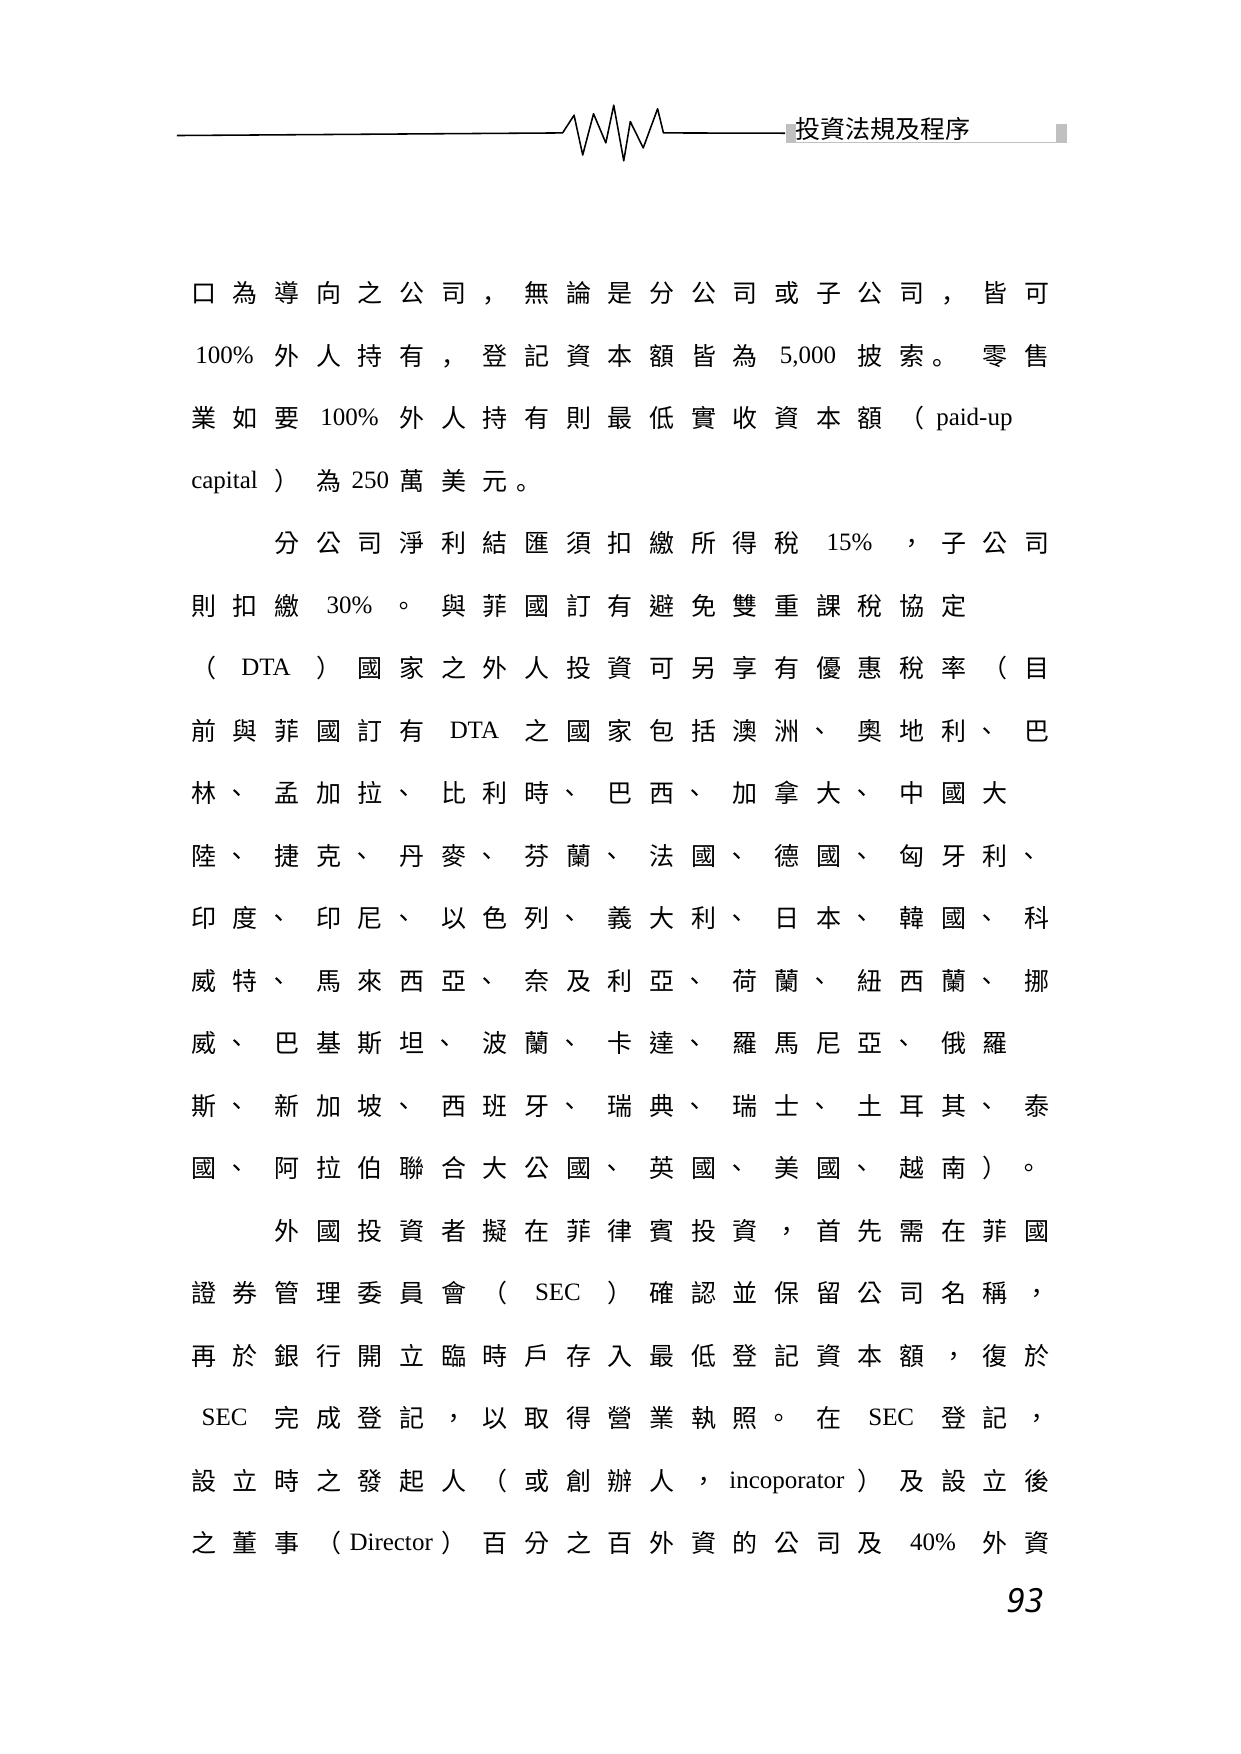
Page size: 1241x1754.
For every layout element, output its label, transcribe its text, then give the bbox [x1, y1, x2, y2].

text 分公司淨利結匯須扣繳所得稅15%，子公司則扣繳30%。與菲國訂有避免雙重課稅協定（DTA）國家之外人投資可另享有優惠稅率（目前與菲國訂有DTA之國家包括澳洲、奧地利、巴林、孟加拉、比利時、巴西、加拿大、中國大陸、捷克、丹麥、芬蘭、法國、德國、匈牙利、印度、印尼、以色列、義大利、日本、韓國、科威特、馬來西亞、奈及利亞、荷蘭、紐西蘭、挪威、巴基斯坦、波蘭、卡達、羅馬尼亞、俄羅斯、新加坡、西班牙、瑞典、瑞士、土耳其、泰國、阿拉伯聯合大公國、英國、美國、越南）。 [183, 500, 1058, 1188]
text 口為導向之公司，無論是分公司或子公司，皆可100%外人持有，登記資本額皆為5,000披索。零售業如要100%外人持有則最低實收資本額（paid-up capital）為250萬美元。 [183, 250, 1058, 500]
text 外國投資者擬在菲律賓投資，首先需在菲國證券管理委員會（SEC）確認並保留公司名稱，再於銀行開立臨時戶存入最低登記資本額，復於SEC完成登記，以取得營業執照。在SEC登記，設立時之發起人（或創辦人，incoporator）及設立後之董事（Director）百分之百外資的公司及40%外資 [183, 1188, 1058, 1563]
